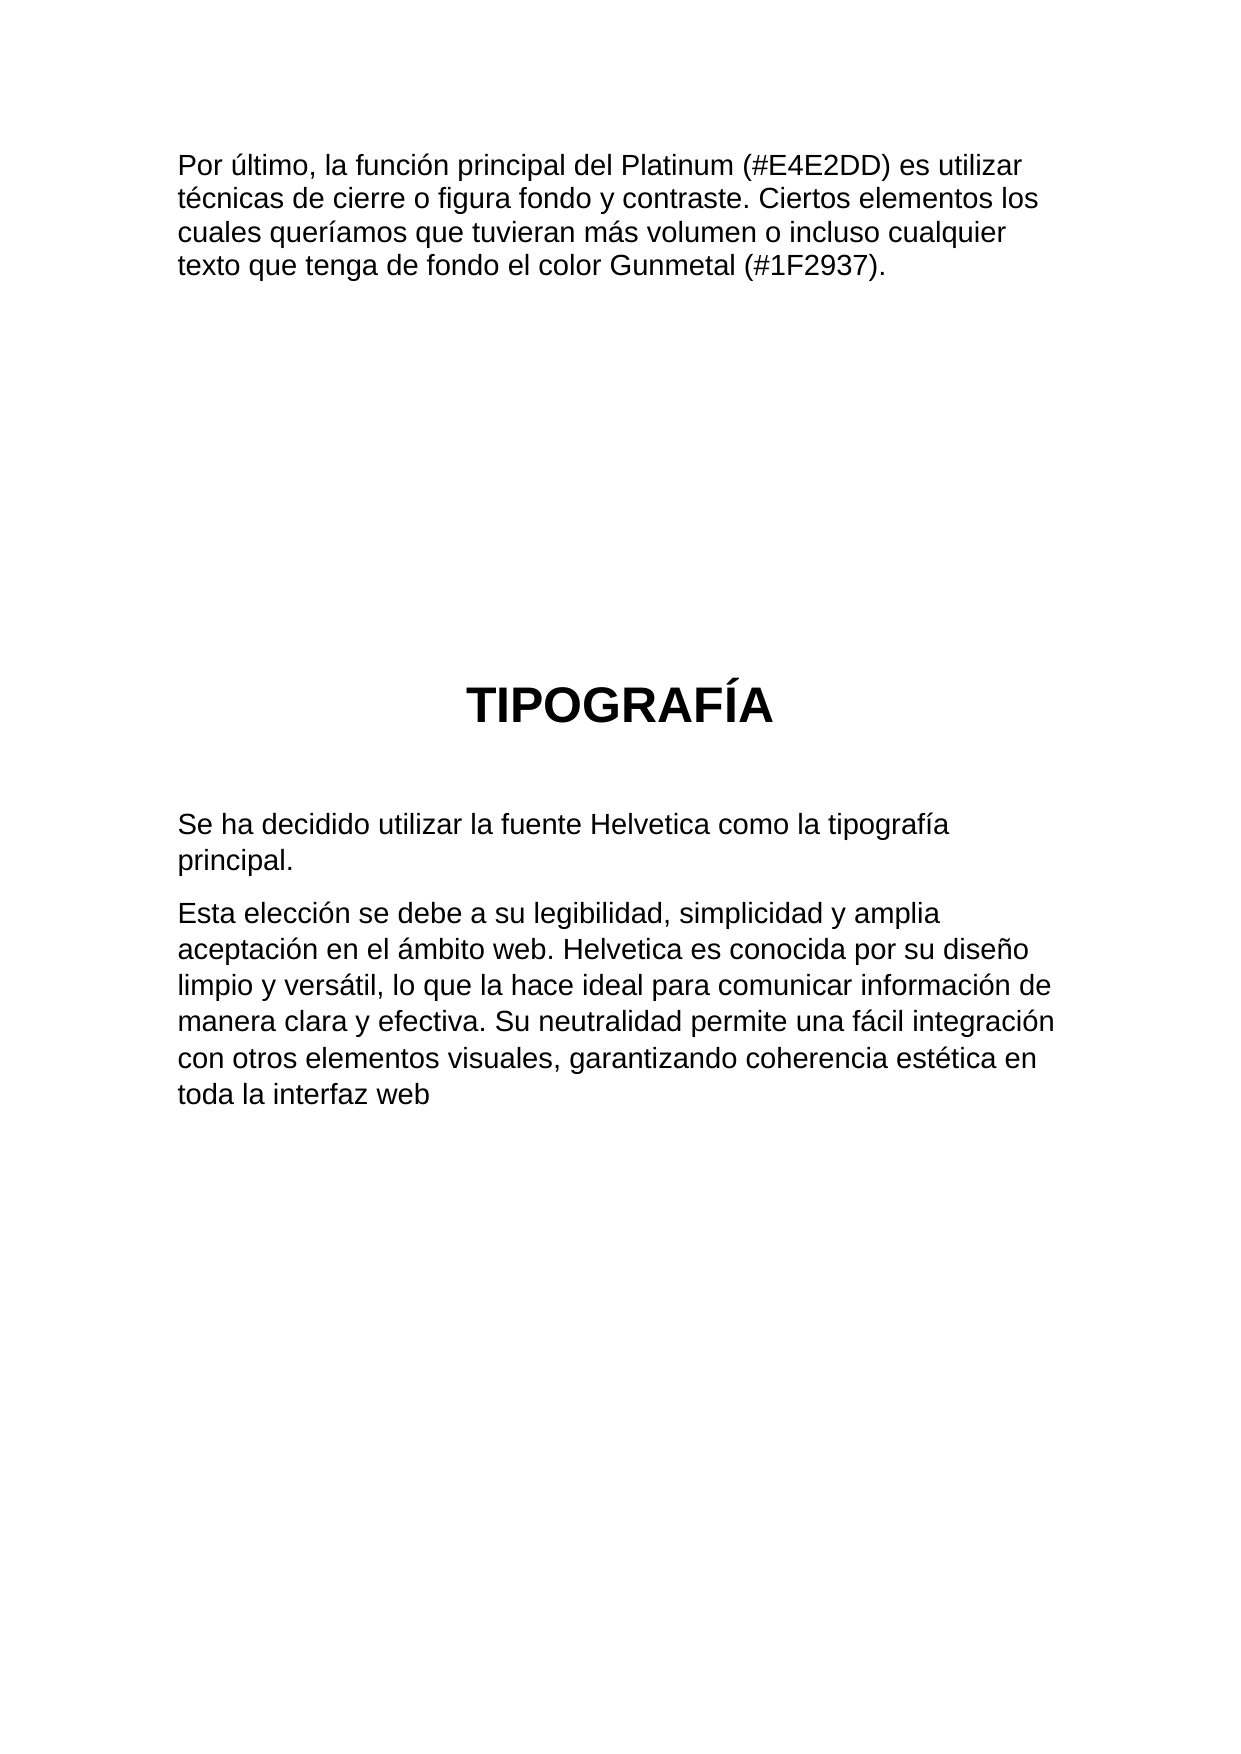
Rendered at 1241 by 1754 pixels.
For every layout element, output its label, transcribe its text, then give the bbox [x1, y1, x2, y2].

text Por último, la función principal del Platinum (#E4E2DD) es utilizar técnicas de cierre o figura fondo y contraste. Ciertos elementos los cuales queríamos que tuvieran más volumen o incluso cualquier texto que tenga de fondo el color Gunmetal (#1F2937). [177, 148, 1063, 282]
text Se ha decidido utilizar la fuente Helvetica como la tipografía principal. [177, 807, 1063, 877]
text Esta elección se debe a su legibilidad, simplicidad y amplia aceptación en el ámbito web. Helvetica es conocida por su diseño limpio y versátil, lo que la hace ideal para comunicar información de manera clara y efectiva. Su neutralidad permite una fácil integración con otros elementos visuales, garantizando coherencia estética en toda la interfaz web [177, 896, 1063, 1110]
text TIPOGRAFÍA [177, 676, 1063, 733]
